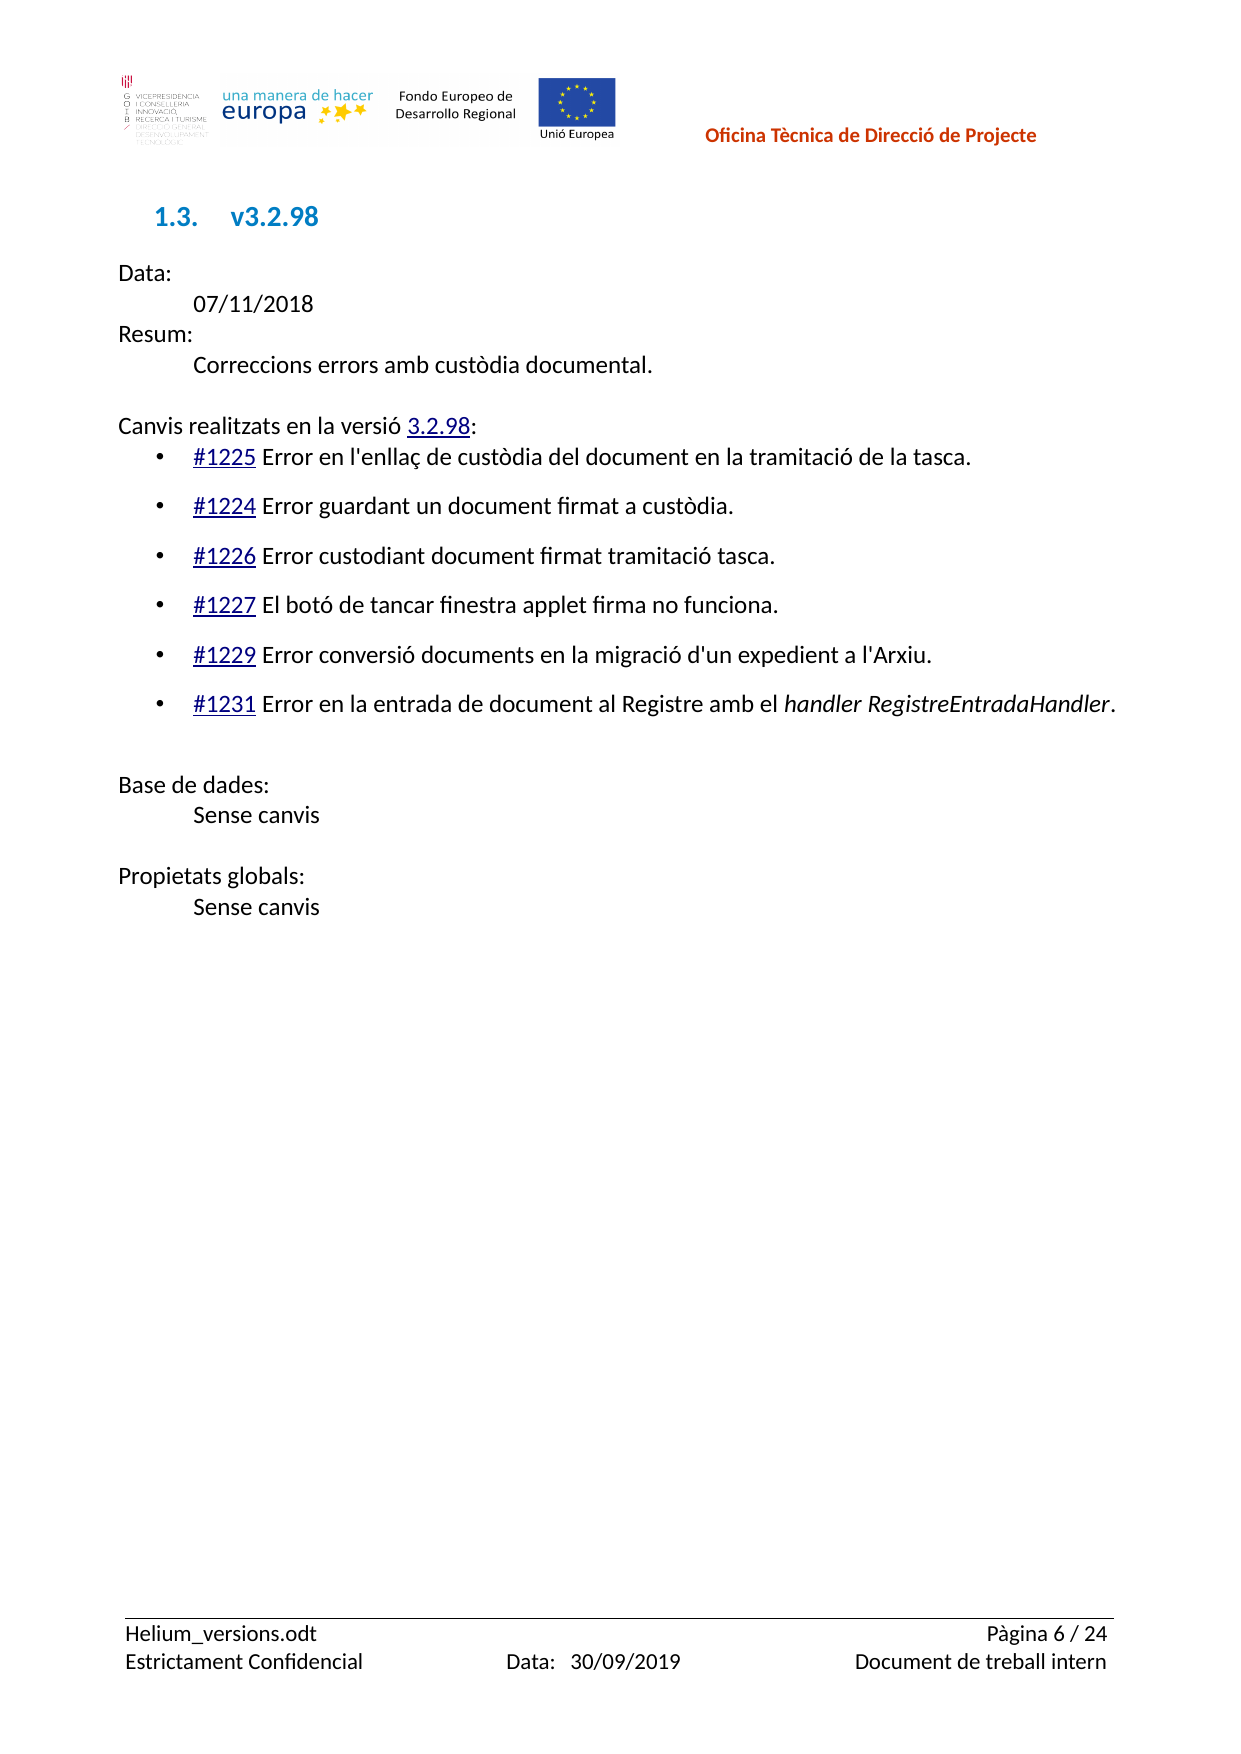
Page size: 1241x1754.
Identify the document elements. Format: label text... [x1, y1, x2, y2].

list #1225 Error en l'enllaç de custòdia del document en la tramitació de la tasca. [156, 441, 1122, 471]
subtitle v3.2.98 [153, 198, 1122, 234]
text Base de dades: [118, 769, 1122, 799]
list #1227 El botó de tancar finestra applet firma no funciona. [156, 589, 1122, 620]
list #1226 Error custodiant document firmat tramitació tasca. [156, 540, 1122, 570]
text 07/11/2018 [118, 288, 1122, 319]
picture [118, 73, 213, 147]
text Correccions errors amb custòdia documental. [118, 349, 1122, 380]
text Sense canvis [118, 799, 1122, 830]
text Propietats globals: [118, 860, 1122, 891]
list #1224 Error guardant un document firmat a custòdia. [156, 490, 1122, 521]
text Canvis realitzats en la versió 3.2.98: [118, 410, 1122, 441]
list #1229 Error conversió documents en la migració d'un expedient a l'Arxiu. [156, 639, 1122, 669]
text Resum: [118, 319, 1122, 349]
list #1231 Error en la entrada de document al Registre amb el handler RegistreEntradaHandler. [156, 689, 1122, 719]
text Sense canvis [118, 891, 1122, 921]
text Data: [118, 258, 1122, 288]
picture [219, 73, 621, 147]
